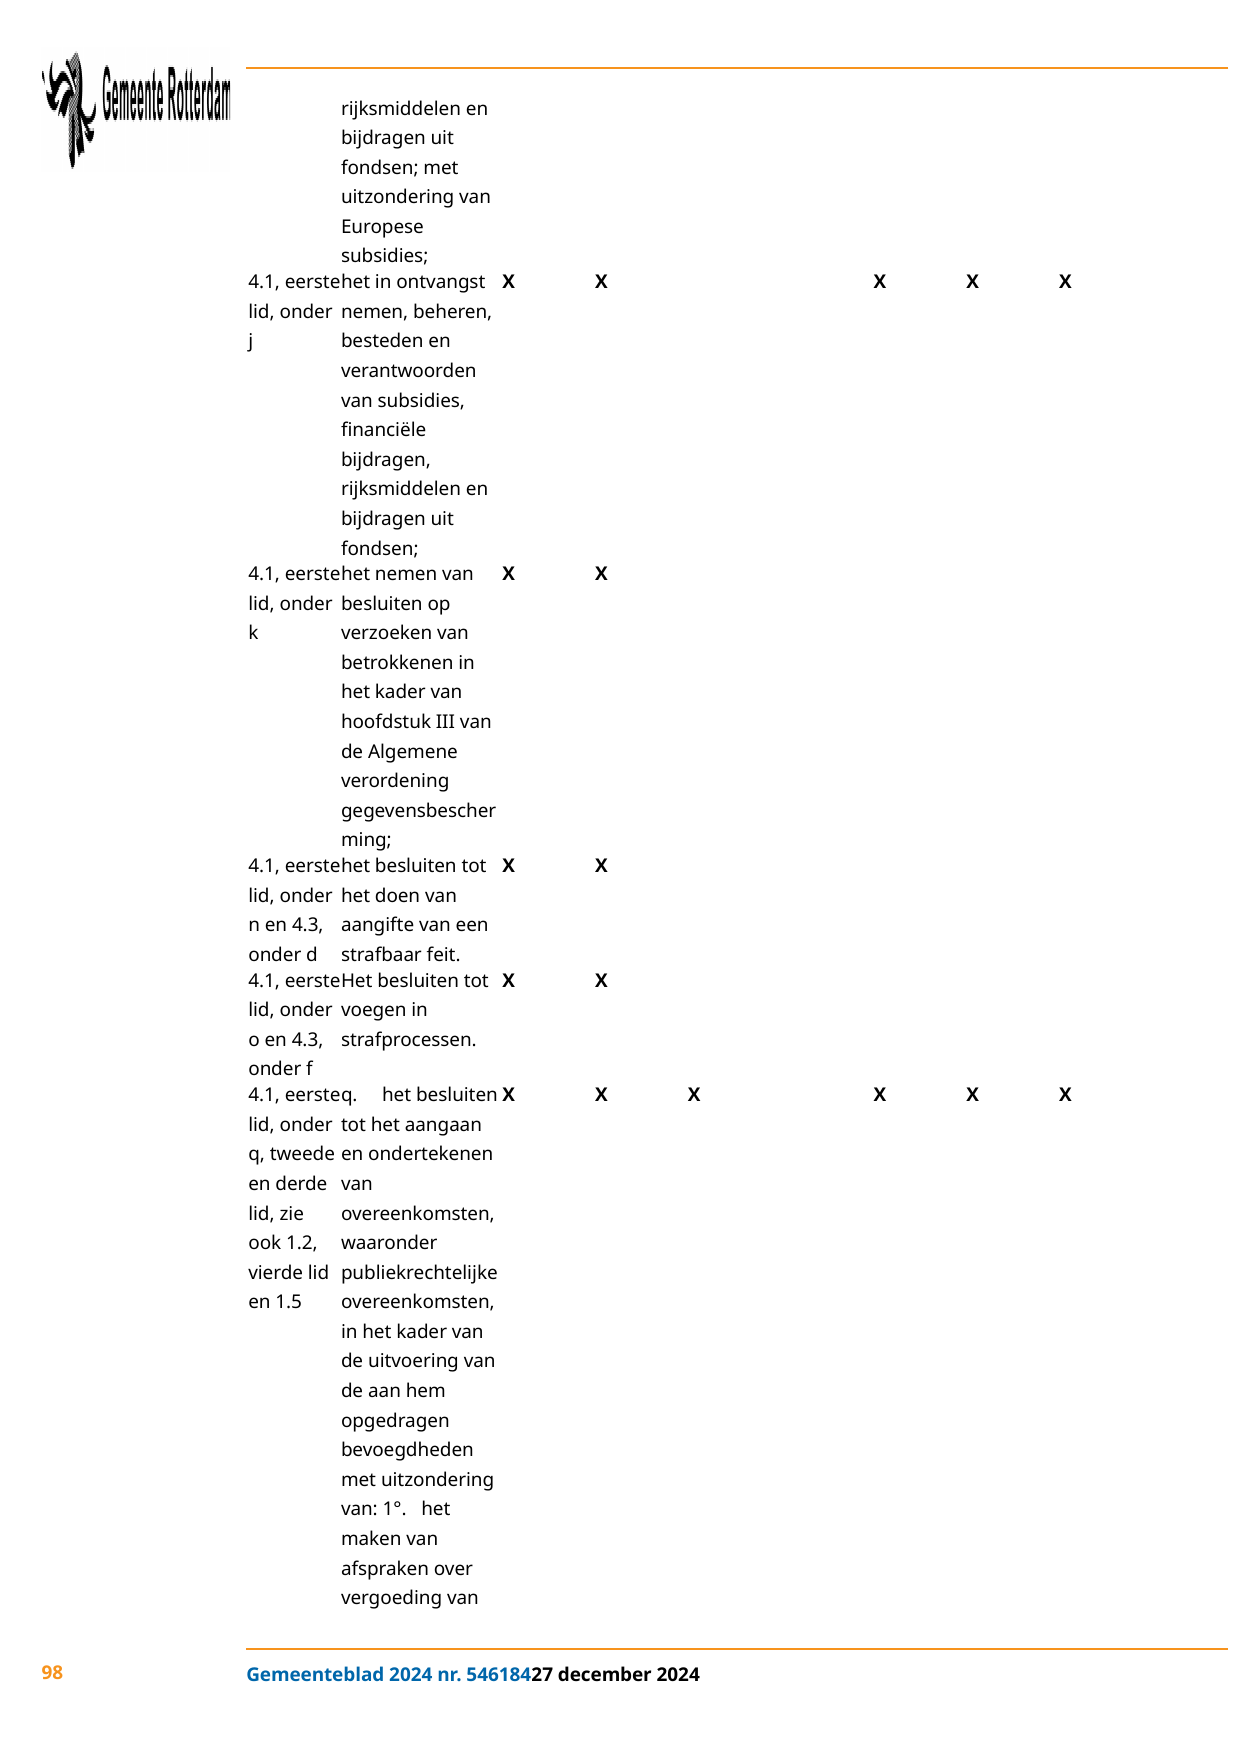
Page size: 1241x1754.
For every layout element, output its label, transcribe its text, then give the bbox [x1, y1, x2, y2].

table_cell [873, 95, 966, 268]
table_cell q. het besluiten tot het aangaan en ondertekenen van overeenkomsten, waaronder publiekrechtelijke overeenkomsten, in het kader van de uitvoering van de aan hem opgedragen bevoegdheden met uitzondering van: 1°. het maken van afspraken over vergoeding van [341, 1081, 502, 1610]
table_cell het besluiten tot het doen van aangifte van een strafbaar feit. [341, 853, 502, 967]
table_cell X [502, 967, 595, 1081]
table_cell X [688, 1081, 780, 1610]
table_cell [966, 967, 1059, 1081]
table_cell [780, 1081, 873, 1610]
table_cell [688, 853, 780, 967]
table_cell 4.1, eerste lid, onder k [248, 560, 341, 852]
picture [41, 47, 231, 172]
table_cell 4.1, eerste lid, onder o en 4.3, onder f [248, 967, 341, 1081]
table_cell [688, 967, 780, 1081]
table_cell X [873, 269, 966, 560]
table_cell rijksmiddelen en bijdragen uit fondsen; met uitzondering van Europese subsidies; [341, 95, 502, 268]
table_cell [780, 853, 873, 967]
table_cell X [966, 1081, 1059, 1610]
table_cell [966, 853, 1059, 967]
table_cell [248, 95, 341, 268]
table_cell [502, 95, 595, 268]
table_cell het in ontvangst nemen, beheren, besteden en verantwoorden van subsidies, financiële bijdragen, rijksmiddelen en bijdragen uit fondsen; [341, 269, 502, 560]
table_cell 4.1, eerste lid, onder n en 4.3, onder d [248, 853, 341, 967]
table_cell X [1059, 1081, 1152, 1610]
table_cell [966, 560, 1059, 852]
table_cell X [502, 853, 595, 967]
table_cell X [595, 560, 688, 852]
table_cell 4.1, eerste lid, onder q, tweede en derde lid, zie ook 1.2, vierde lid en 1.5 [248, 1081, 341, 1610]
table_cell [873, 853, 966, 967]
table_cell [688, 269, 780, 560]
table_cell [1059, 853, 1152, 967]
table_cell [780, 95, 873, 268]
table_cell 4.1, eerste lid, onder j [248, 269, 341, 560]
table_cell [688, 95, 780, 268]
table_cell X [595, 967, 688, 1081]
table_cell X [502, 1081, 595, 1610]
table_cell [966, 95, 1059, 268]
table_cell [1059, 560, 1152, 852]
table_cell X [595, 853, 688, 967]
table_cell [780, 269, 873, 560]
table_cell X [595, 269, 688, 560]
table_cell [1059, 95, 1152, 268]
table_cell Het besluiten tot voegen in strafprocessen. [341, 967, 502, 1081]
table_cell [595, 95, 688, 268]
table_cell X [966, 269, 1059, 560]
table_cell [780, 560, 873, 852]
table_cell X [873, 1081, 966, 1610]
table_cell [873, 560, 966, 852]
table_cell X [502, 269, 595, 560]
table_cell X [595, 1081, 688, 1610]
table_cell [780, 967, 873, 1081]
table_cell X [1059, 269, 1152, 560]
table_cell het nemen van besluiten op verzoeken van betrokkenen in het kader van hoofdstuk III van de Algemene verordening gegevensbescherming; [341, 560, 502, 852]
table_cell [688, 560, 780, 852]
table_cell [1059, 967, 1152, 1081]
table_cell [873, 967, 966, 1081]
table_cell X [502, 560, 595, 852]
